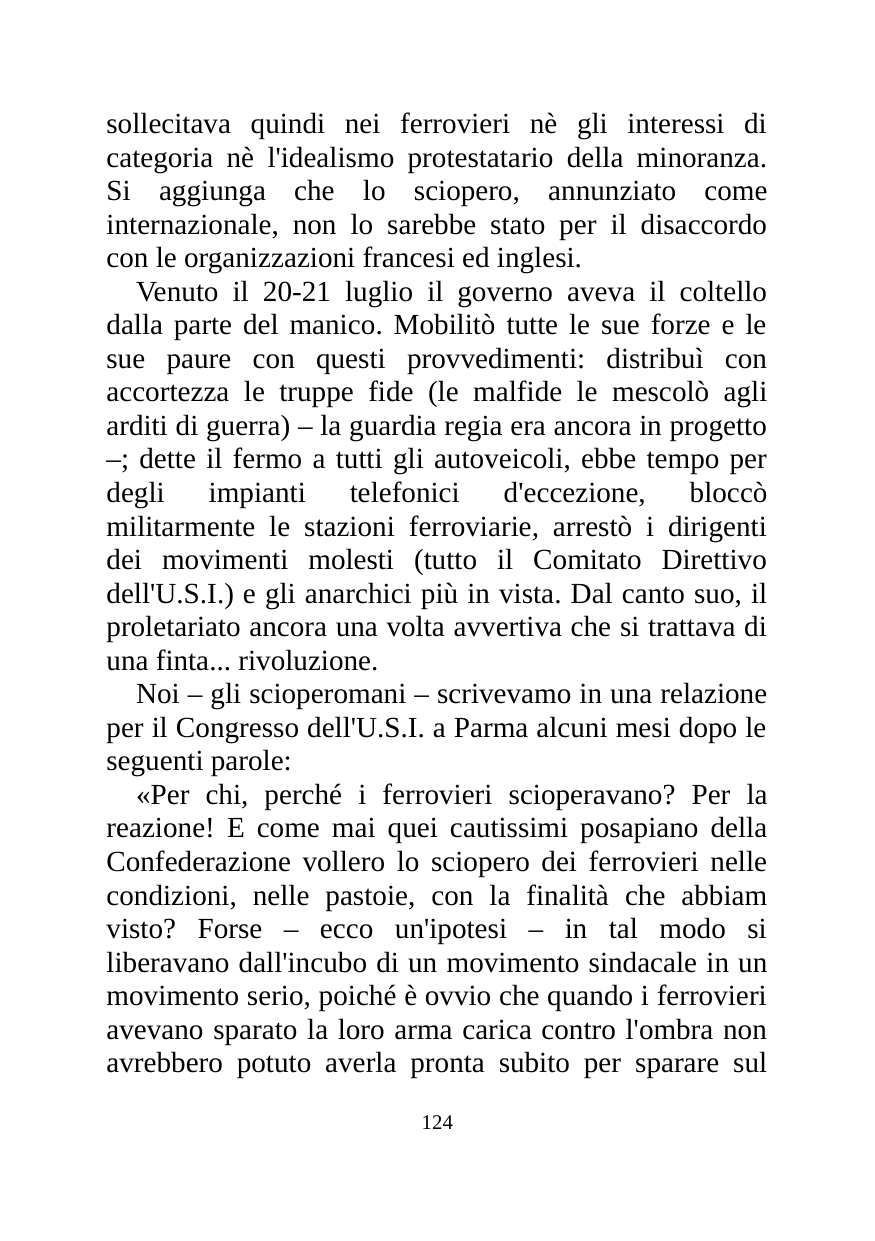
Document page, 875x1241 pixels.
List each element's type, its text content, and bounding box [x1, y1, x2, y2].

text «Per chi, perché i ferrovieri scioperavano? Per la reazione! E come mai quei cautissimi posapiano della Confederazione vollero lo sciopero dei ferrovieri nelle condizioni, nelle pastoie, con la finalità che abbiam visto? Forse – ecco un'ipotesi – in tal modo si liberavano dall'incubo di un movimento sindacale in un movimento serio, poiché è ovvio che quando i ferrovieri avevano sparato la loro arma carica contro l'ombra non avrebbero potuto averla pronta subito per sparare sul [106, 777, 768, 1079]
text sollecitava quindi nei ferrovieri nè gli interessi di categoria nè l'idealismo protestatario della minoranza. Si aggiunga che lo sciopero, annunziato come internazionale, non lo sarebbe stato per il disaccordo con le organizzazioni francesi ed inglesi. [106, 106, 768, 274]
text Venuto il 20-21 luglio il governo aveva il coltello dalla parte del manico. Mobilitò tutte le sue forze e le sue paure con questi provvedimenti: distribuì con accortezza le truppe fide (le malfide le mescolò agli arditi di guerra) – la guardia regia era ancora in progetto –; dette il fermo a tutti gli autoveicoli, ebbe tempo per degli impianti telefonici d'eccezione, bloccò militarmente le stazioni ferroviarie, arrestò i dirigenti dei movimenti molesti (tutto il Comitato Direttivo dell'U.S.I.) e gli anarchici più in vista. Dal canto suo, il proletariato ancora una volta avvertiva che si trattava di una finta... rivoluzione. [106, 274, 768, 676]
text Noi – gli scioperomani – scrivevamo in una relazione per il Congresso dell'U.S.I. a Parma alcuni mesi dopo le seguenti parole: [106, 676, 768, 777]
